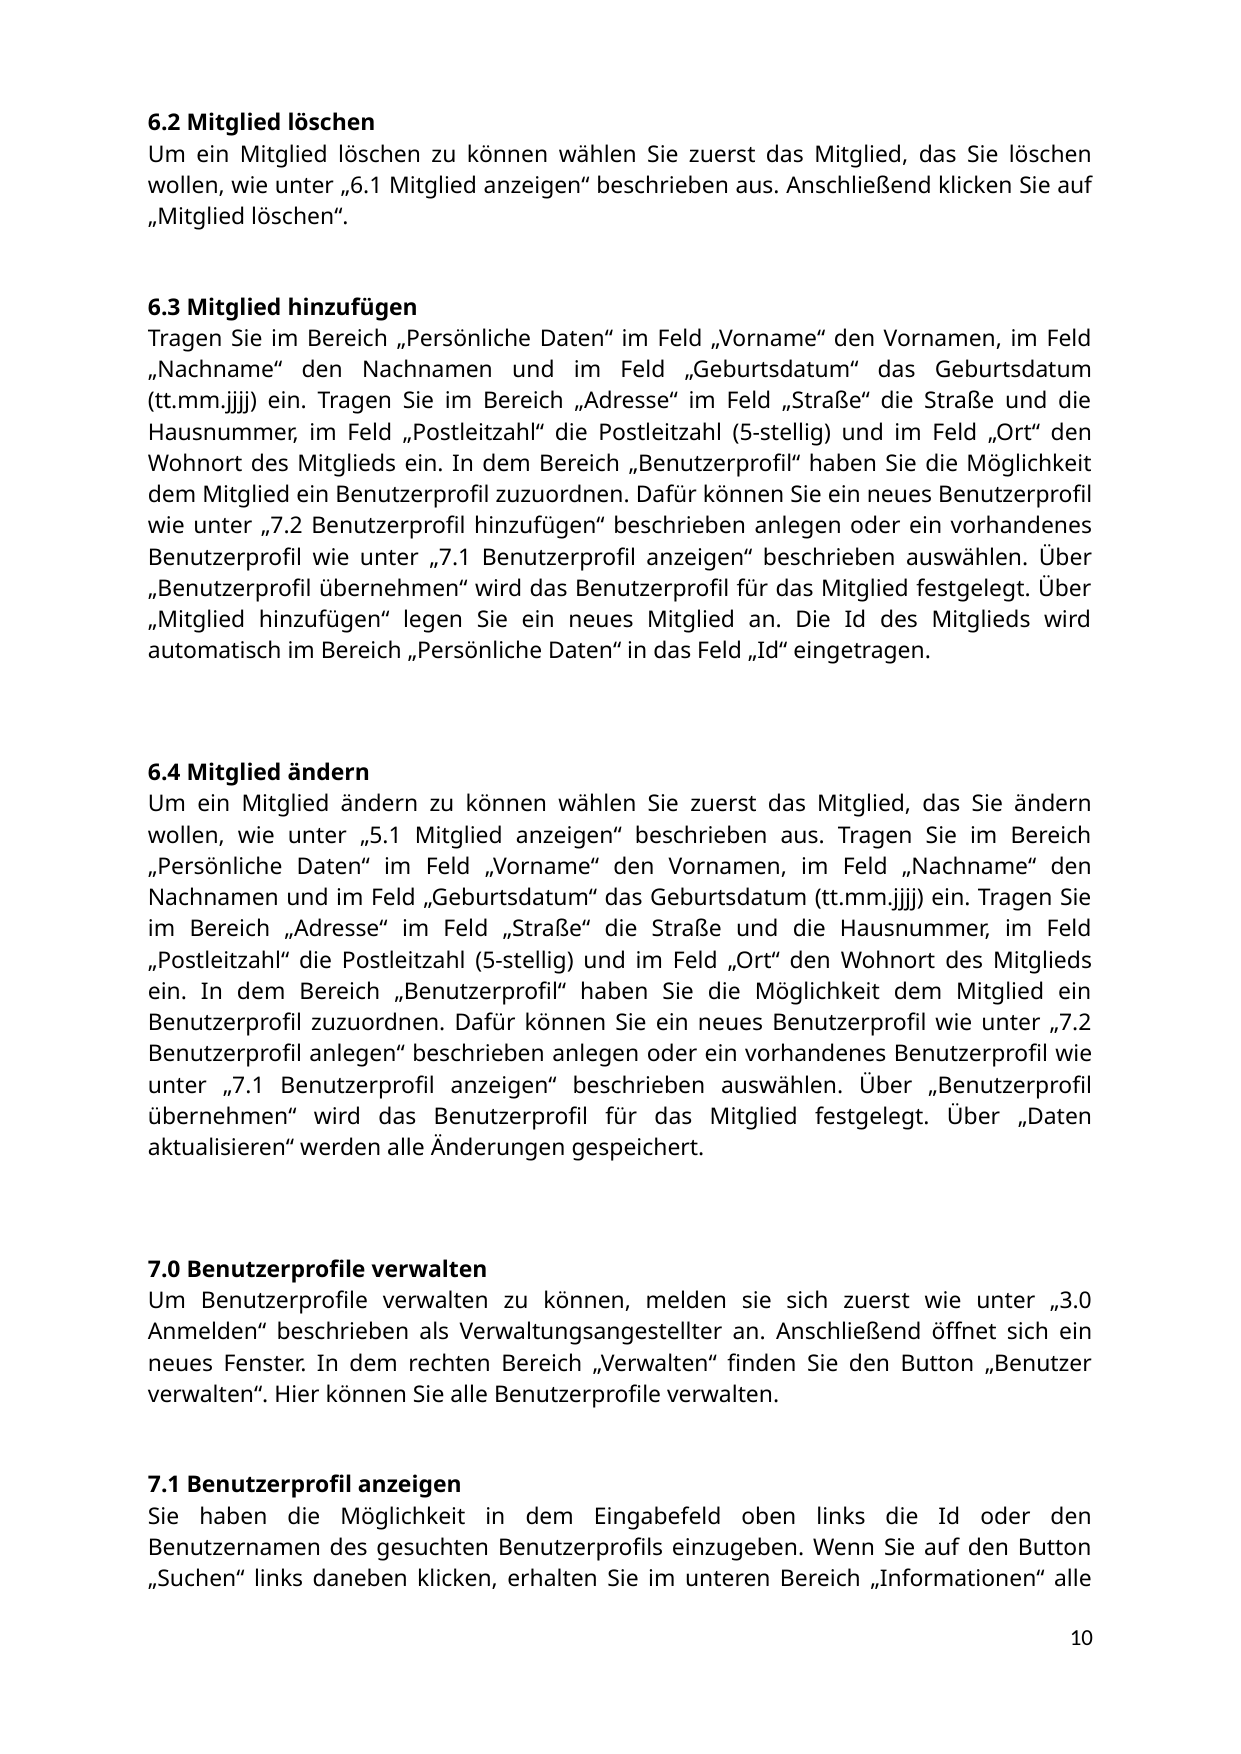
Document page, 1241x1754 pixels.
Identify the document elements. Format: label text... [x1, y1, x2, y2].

list 7.0 Benutzerprofile verwalten [148, 1253, 1093, 1284]
list Um ein Mitglied ändern zu können wählen Sie zuerst das Mitglied, das Sie ändern wollen, wie unter „5.1 Mitglied anzeigen“ beschrieben aus. Tragen Sie im Bereich „Persönliche Daten“ im Feld „Vorname“ den Vornamen, im Feld „Nachname“ den Nachnamen und im Feld „Geburtsdatum“ das Geburtsdatum (tt.mm.jjjj) ein. Tragen Sie im Bereich „Adresse“ im Feld „Straße“ die Straße und die Hausnummer, im Feld „Postleitzahl“ die Postleitzahl (5-stellig) und im Feld „Ort“ den Wohnort des Mitglieds ein. In dem Bereich „Benutzerprofil“ haben Sie die Möglichkeit dem Mitglied ein Benutzerprofil zuzuordnen. Dafür können Sie ein neues Benutzerprofil wie unter „7.2 Benutzerprofil anlegen“ beschrieben anlegen oder ein vorhandenes Benutzerprofil wie unter „7.1 Benutzerprofil anzeigen“ beschrieben auswählen. Über „Benutzerprofil übernehmen“ wird das Benutzerprofil für das Mitglied festgelegt. Über „Daten aktualisieren“ werden alle Änderungen gespeichert. [148, 787, 1093, 1162]
list 7.1 Benutzerprofil anzeigen [148, 1468, 1093, 1499]
list Tragen Sie im Bereich „Persönliche Daten“ im Feld „Vorname“ den Vornamen, im Feld „Nachname“ den Nachnamen und im Feld „Geburtsdatum“ das Geburtsdatum (tt.mm.jjjj) ein. Tragen Sie im Bereich „Adresse“ im Feld „Straße“ die Straße und die Hausnummer, im Feld „Postleitzahl“ die Postleitzahl (5-stellig) und im Feld „Ort“ den Wohnort des Mitglieds ein. In dem Bereich „Benutzerprofil“ haben Sie die Möglichkeit dem Mitglied ein Benutzerprofil zuzuordnen. Dafür können Sie ein neues Benutzerprofil wie unter „7.2 Benutzerprofil hinzufügen“ beschrieben anlegen oder ein vorhandenes Benutzerprofil wie unter „7.1 Benutzerprofil anzeigen“ beschrieben auswählen. Über „Benutzerprofil übernehmen“ wird das Benutzerprofil für das Mitglied festgelegt. Über „Mitglied hinzufügen“ legen Sie ein neues Mitglied an. Die Id des Mitglieds wird automatisch im Bereich „Persönliche Daten“ in das Feld „Id“ eingetragen. [148, 322, 1093, 666]
list Um ein Mitglied löschen zu können wählen Sie zuerst das Mitglied, das Sie löschen wollen, wie unter „6.1 Mitglied anzeigen“ beschrieben aus. Anschließend klicken Sie auf „Mitglied löschen“. [148, 137, 1093, 231]
list 6.2 Mitglied löschen [148, 106, 1093, 137]
list 6.4 Mitglied ändern [148, 756, 1093, 787]
text Sie haben die Möglichkeit in dem Eingabefeld oben links die Id oder den Benutzernamen des gesuchten Benutzerprofils einzugeben. Wenn Sie auf den Button „Suchen“ links daneben klicken, erhalten Sie im unteren Bereich „Informationen“ alle [148, 1499, 1093, 1593]
list Um Benutzerprofile verwalten zu können, melden sie sich zuerst wie unter „3.0 Anmelden“ beschrieben als Verwaltungsangestellter an. Anschließend öffnet sich ein neues Fenster. In dem rechten Bereich „Verwalten“ finden Sie den Button „Benutzer verwalten“. Hier können Sie alle Benutzerprofile verwalten. [148, 1284, 1093, 1409]
list 6.3 Mitglied hinzufügen [148, 291, 1093, 322]
